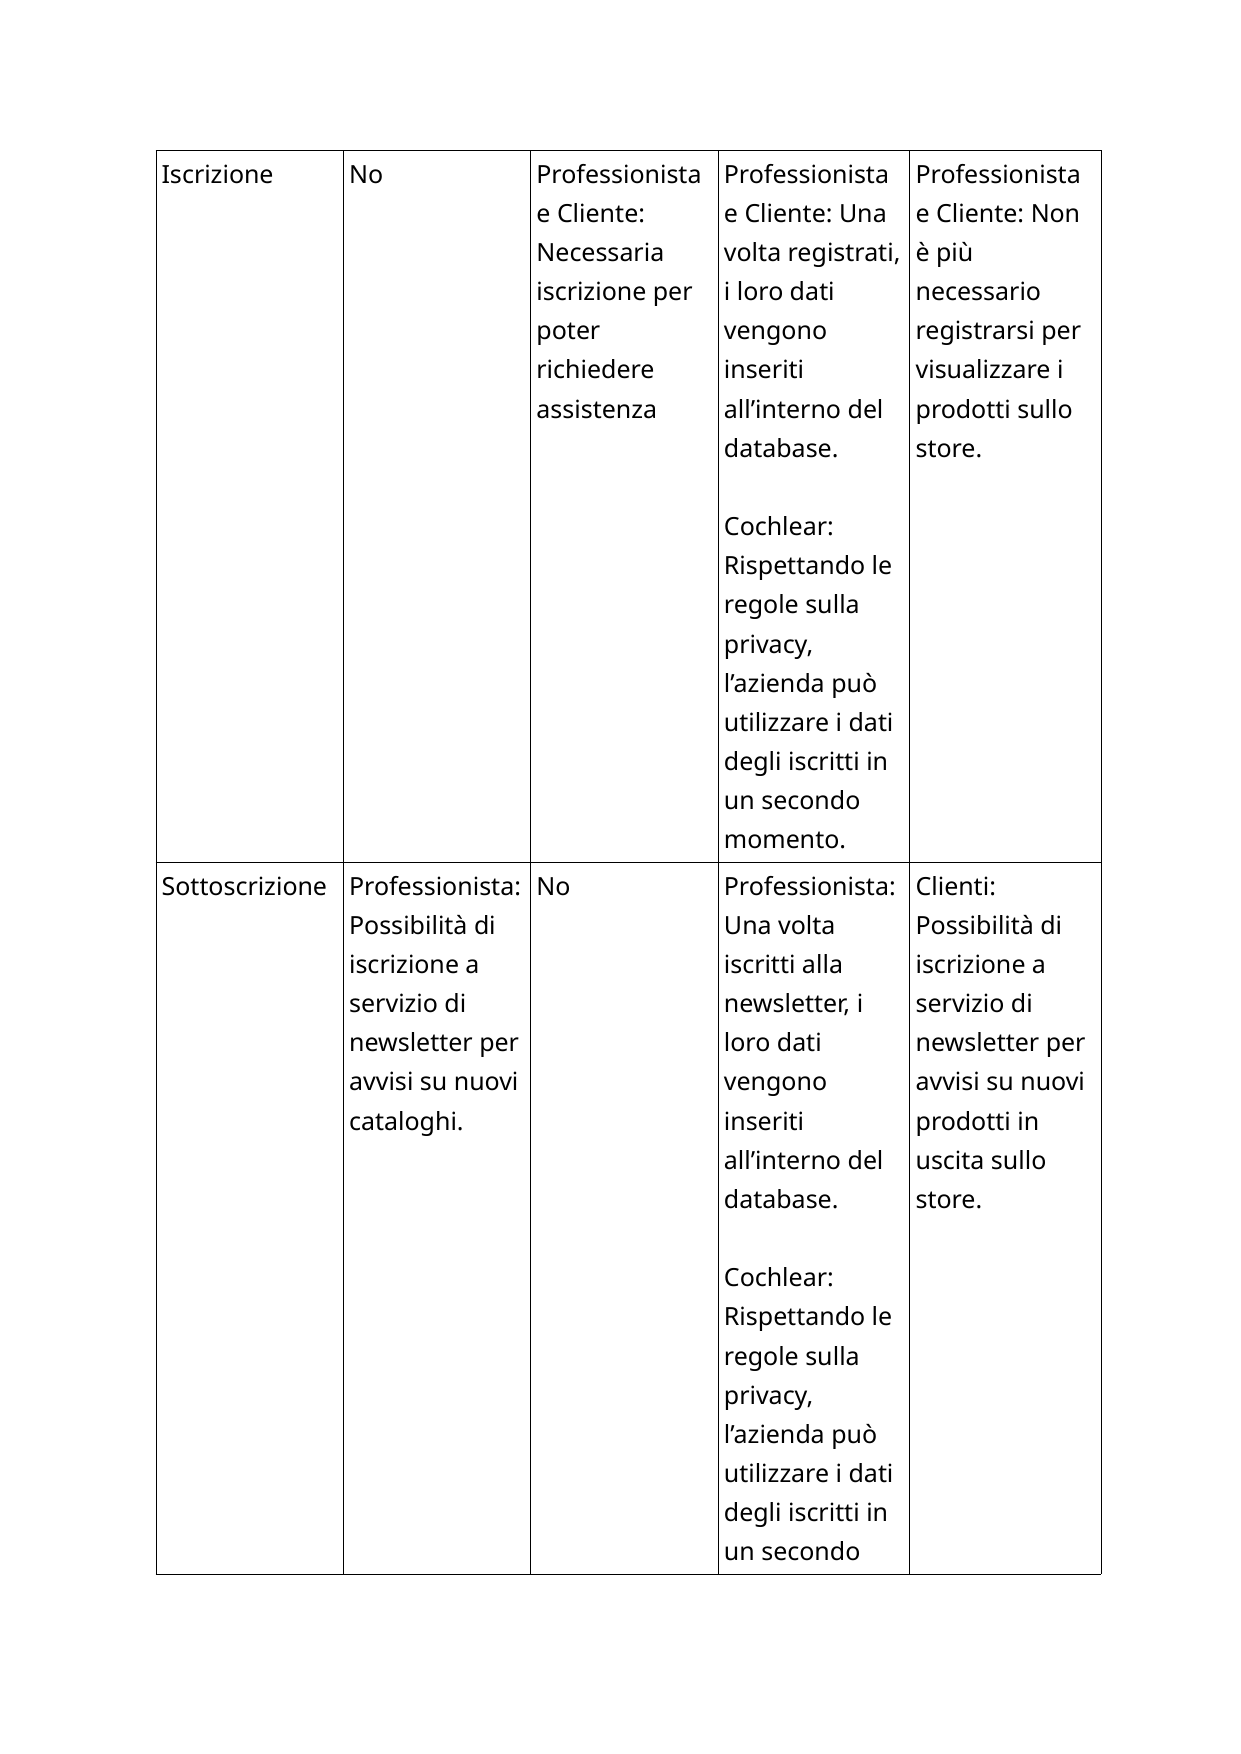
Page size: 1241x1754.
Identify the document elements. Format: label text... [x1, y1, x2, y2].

table_cell Clienti: Possibilità di iscrizione a servizio di newsletter per avvisi su nuovi prodotti in uscita sullo store. [910, 863, 1101, 1574]
table_cell Professionista e Cliente: Necessaria iscrizione per poter richiedere assistenza [531, 151, 718, 862]
table_cell No [531, 863, 718, 1574]
table_cell Professionista: Possibilità di iscrizione a servizio di newsletter per avvisi su nuovi cataloghi. [344, 863, 530, 1574]
table_cell Professionista e Cliente: Una volta registrati, i loro dati vengono inseriti all’interno del database. Cochlear: Rispettando le regole sulla privacy, l’azienda può utilizzare i dati degli iscritti in un secondo momento. [719, 151, 909, 862]
table_cell Sottoscrizione [157, 863, 343, 1574]
table_cell Professionista e Cliente: Non è più necessario registrarsi per visualizzare i prodotti sullo store. [910, 151, 1101, 862]
table_cell Professionista: Una volta iscritti alla newsletter, i loro dati vengono inseriti all’interno del database. Cochlear: Rispettando le regole sulla privacy, l’azienda può utilizzare i dati degli iscritti in un secondo [719, 863, 909, 1574]
table_cell No [344, 151, 530, 862]
table_cell Iscrizione [157, 151, 343, 862]
